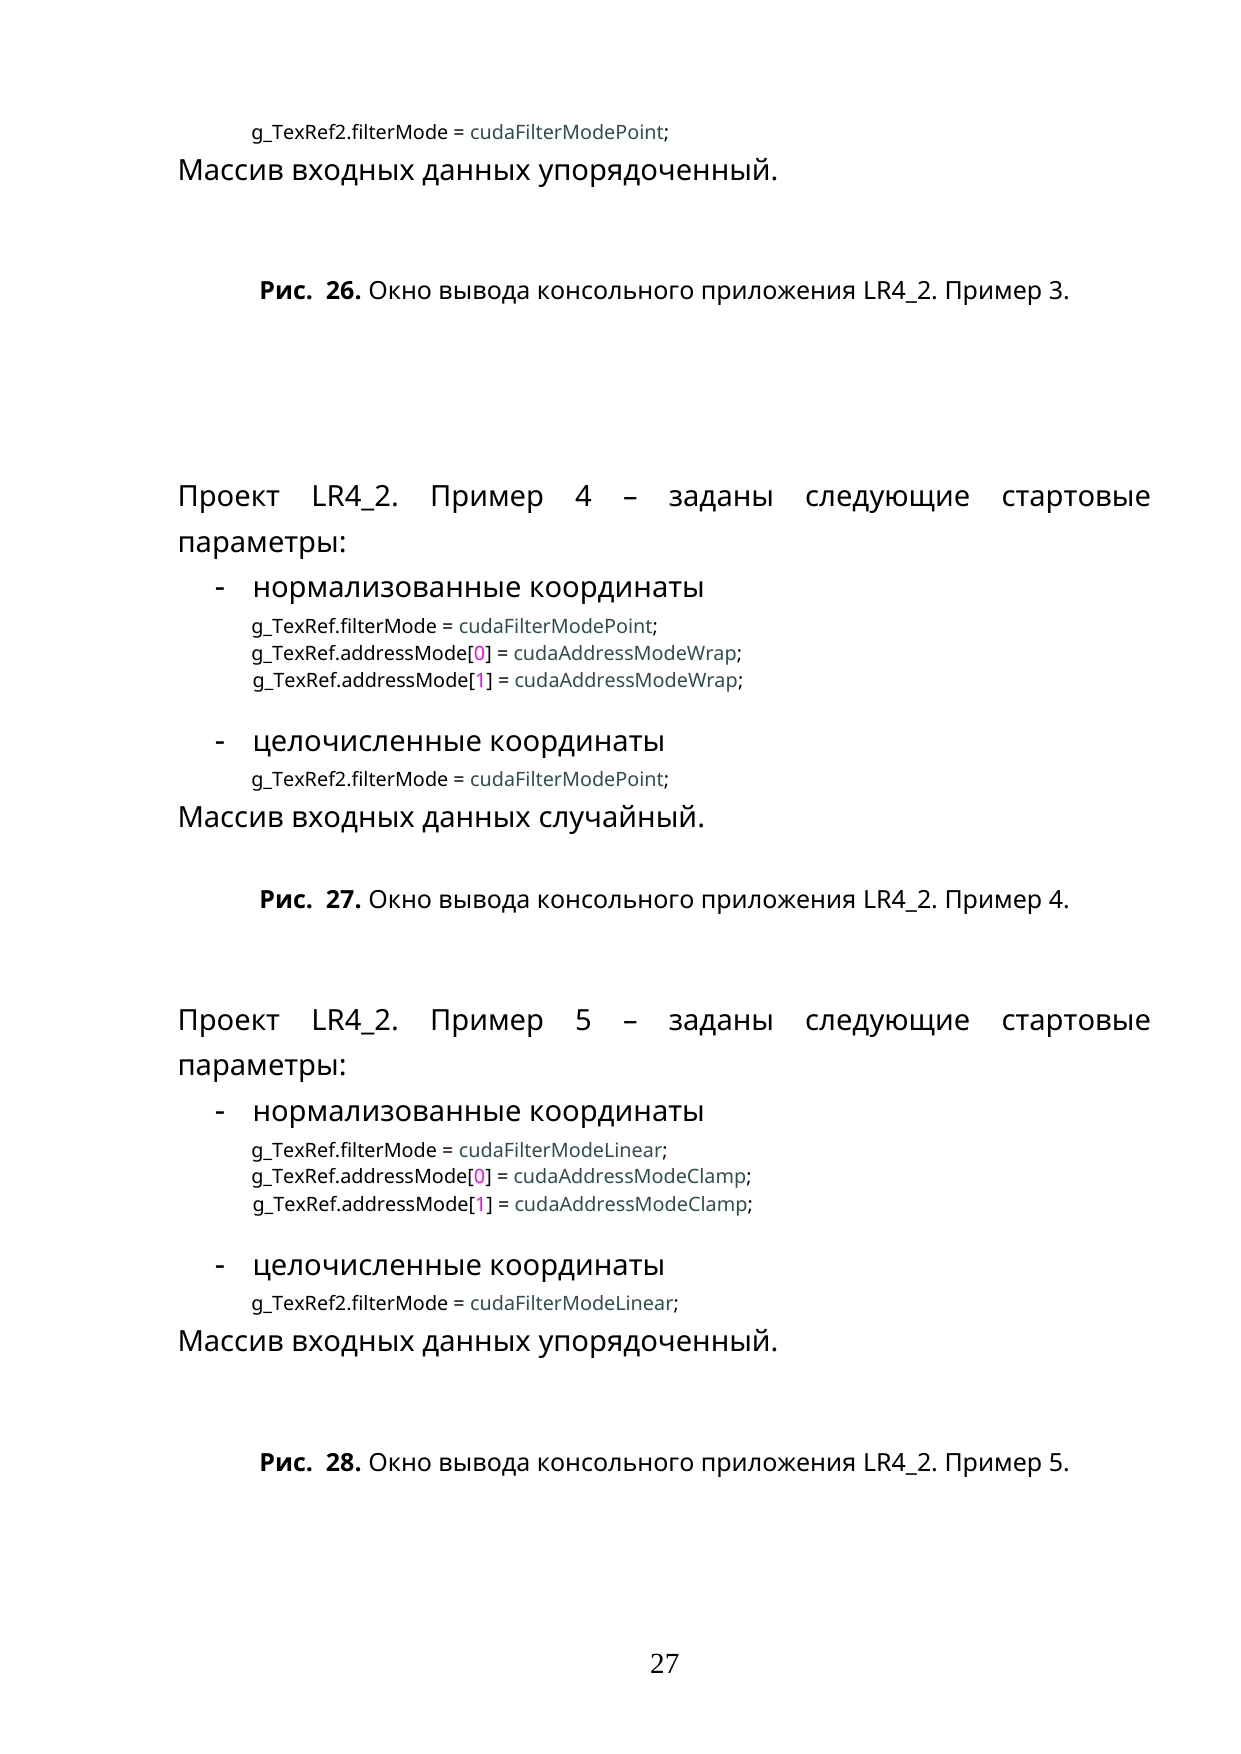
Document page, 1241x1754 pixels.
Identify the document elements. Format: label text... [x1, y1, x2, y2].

text g_TexRef.addressMode[1] = cudaAddressModeClamp; [177, 1190, 1152, 1217]
text g_TexRef.addressMode[0] = cudaAddressModeClamp; [177, 1163, 1152, 1190]
text g_TexRef.filterMode = cudaFilterModePoint; [177, 612, 1152, 639]
text Проект LR4_2. Пример 4 – заданы следующие стартовые параметры: [177, 475, 1152, 561]
text g_TexRef2.filterMode = cudaFilterModePoint; [177, 118, 1152, 145]
text g_TexRef.addressMode[0] = cudaAddressModeWrap; [177, 639, 1152, 666]
text g_TexRef.addressMode[1] = cudaAddressModeWrap; [177, 666, 1152, 693]
text g_TexRef2.filterMode = cudaFilterModeLinear; [177, 1289, 1152, 1316]
text Массив входных данных упорядоченный. [177, 1320, 1152, 1360]
text Рис. 28. Окно вывода консольного приложения LR4_2. Пример 5. [177, 1444, 1152, 1478]
text g_TexRef2.filterMode = cudaFilterModePoint; [177, 766, 1152, 793]
text g_TexRef.filterMode = cudaFilterModeLinear; [177, 1136, 1152, 1163]
text Массив входных данных случайный. [177, 797, 1152, 836]
list целочисленные координаты [215, 1244, 1152, 1283]
text Рис. 27. Окно вывода консольного приложения LR4_2. Пример 4. [177, 881, 1152, 916]
text Рис. 26. Окно вывода консольного приложения LR4_2. Пример 3. [177, 273, 1152, 307]
list целочисленные координаты [215, 720, 1152, 760]
list нормализованные координаты [215, 567, 1152, 606]
text Массив входных данных упорядоченный. [177, 149, 1152, 189]
text Проект LR4_2. Пример 5 – заданы следующие стартовые параметры: [177, 999, 1152, 1084]
list нормализованные координаты [215, 1090, 1152, 1130]
